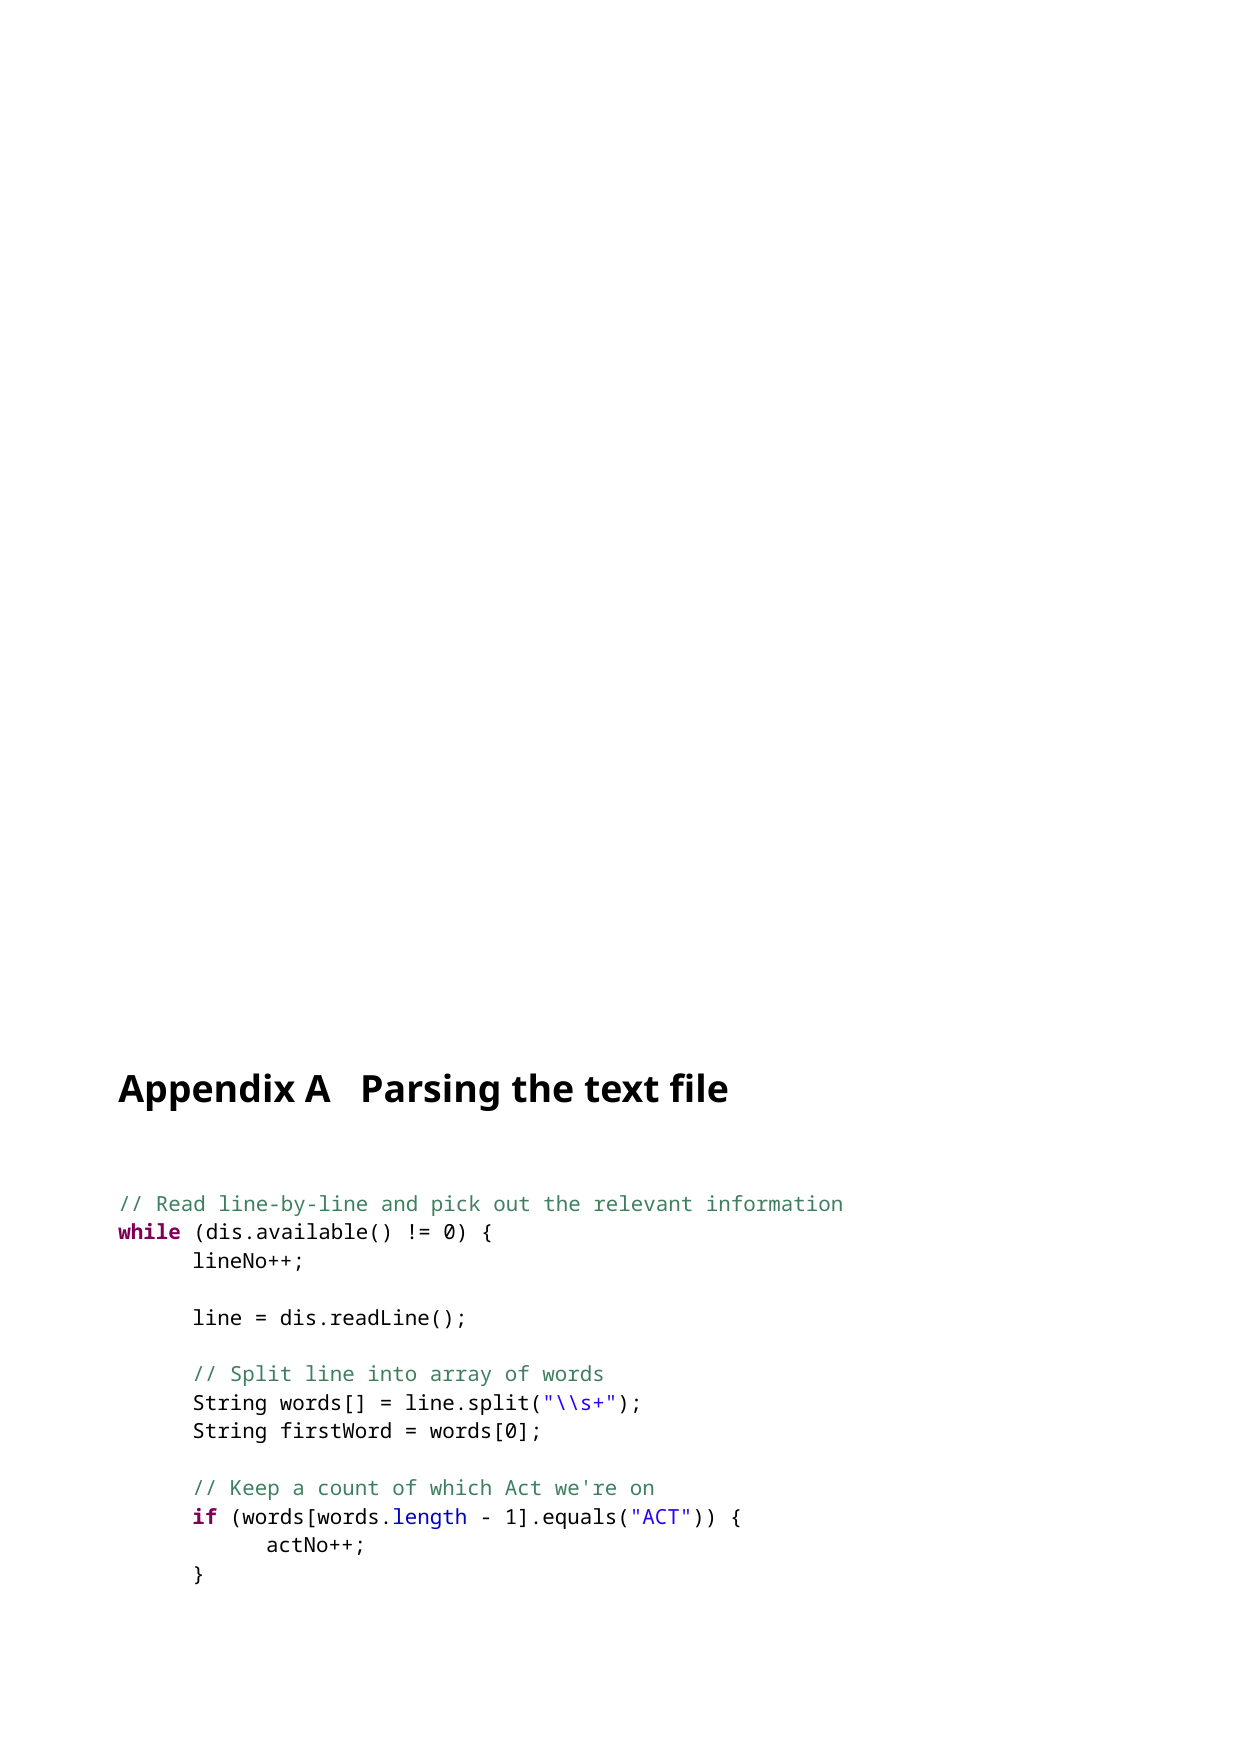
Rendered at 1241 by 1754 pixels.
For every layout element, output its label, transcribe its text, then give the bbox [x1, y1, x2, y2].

text lineNo++; [118, 1246, 1122, 1274]
text if (words[words.length - 1].equals("ACT")) { [118, 1502, 1122, 1530]
subtitle Appendix A Parsing the text file [118, 1062, 1122, 1113]
text // Split line into array of words [118, 1359, 1122, 1388]
text String words[] = line.split("\\s+"); [118, 1388, 1122, 1416]
text while (dis.available() != 0) { [118, 1217, 1122, 1246]
text // Keep a count of which Act we're on [118, 1473, 1122, 1502]
text } [118, 1559, 1122, 1587]
text line = dis.readLine(); [118, 1303, 1122, 1331]
text String firstWord = words[0]; [118, 1416, 1122, 1445]
text actNo++; [118, 1530, 1122, 1559]
text // Read line-by-line and pick out the relevant information [118, 1189, 1122, 1217]
